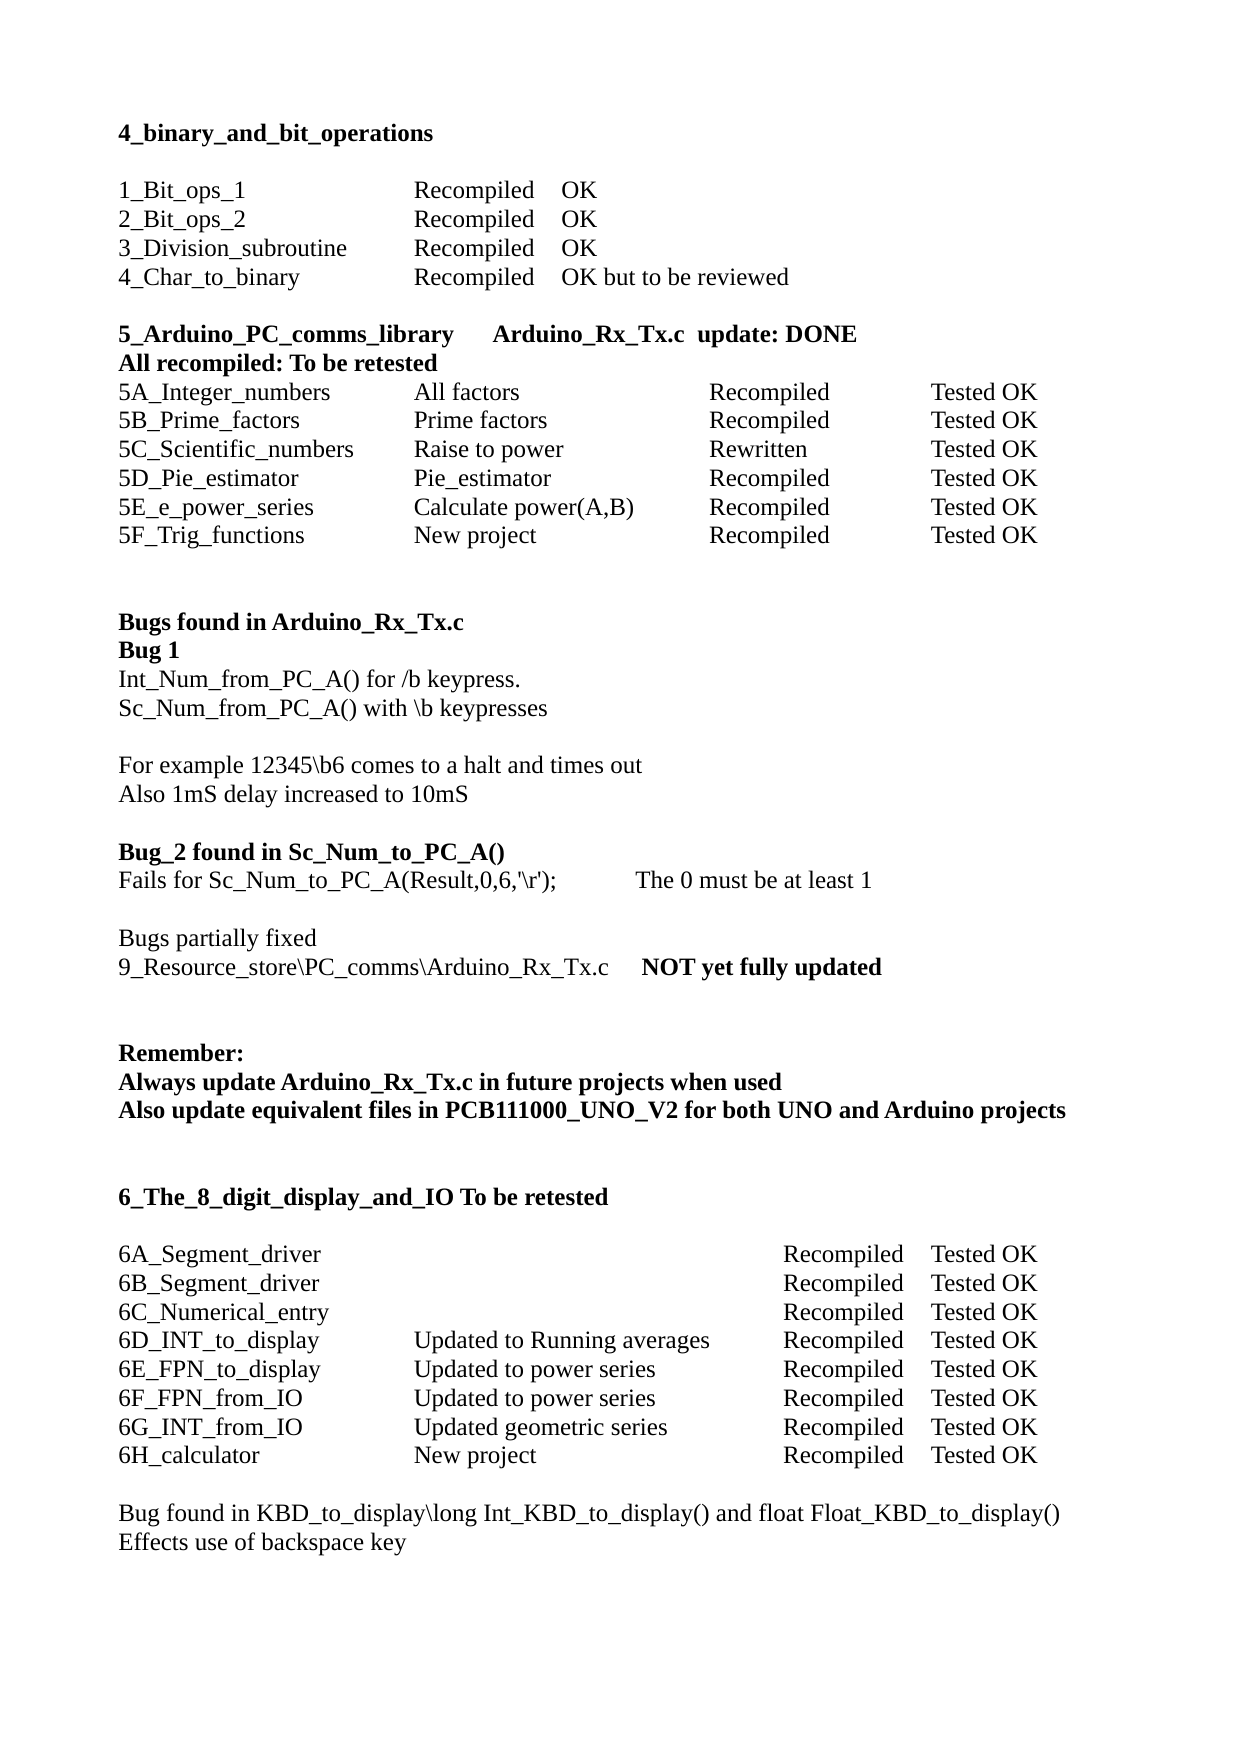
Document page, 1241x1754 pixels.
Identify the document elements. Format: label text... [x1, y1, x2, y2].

text Effects use of backspace key [118, 1527, 1122, 1556]
text 5E_e_power_series Calculate power(A,B) Recompiled Tested OK [118, 492, 1122, 521]
text 5A_Integer_numbers All factors Recompiled Tested OK [118, 377, 1122, 406]
text Bug found in KBD_to_display\long Int_KBD_to_display() and float Float_KBD_to_display() [118, 1498, 1122, 1527]
text 6C_Numerical_entry Recompiled Tested OK [118, 1297, 1122, 1326]
text Fails for Sc_Num_to_PC_A(Result,0,6,'\r'); The 0 must be at least 1 [118, 866, 1122, 894]
text Also 1mS delay increased to 10mS [118, 779, 1122, 808]
text Also update equivalent files in PCB111000_UNO_V2 for both UNO and Arduino projects [118, 1096, 1122, 1124]
text 9_Resource_store\PC_comms\Arduino_Rx_Tx.c NOT yet fully updated [118, 952, 1122, 981]
text 5F_Trig_functions New project Recompiled Tested OK [118, 521, 1122, 549]
text 5D_Pie_estimator Pie_estimator Recompiled Tested OK [118, 463, 1122, 492]
text 3_Division_subroutine Recompiled OK [118, 233, 1122, 262]
text For example 12345\b6 comes to a halt and times out [118, 751, 1122, 779]
text 6D_INT_to_display Updated to Running averages Recompiled Tested OK [118, 1326, 1122, 1354]
text 6H_calculator New project Recompiled Tested OK [118, 1441, 1122, 1469]
text 6F_FPN_from_IO Updated to power series Recompiled Tested OK [118, 1383, 1122, 1412]
text 1_Bit_ops_1 Recompiled OK [118, 176, 1122, 204]
text Bug 1 [118, 636, 1122, 664]
text 6_The_8_digit_display_and_IO To be retested [118, 1182, 1122, 1211]
text 4_binary_and_bit_operations [118, 118, 1122, 147]
text 4_Char_to_binary Recompiled OK but to be reviewed [118, 262, 1122, 291]
text 2_Bit_ops_2 Recompiled OK [118, 204, 1122, 233]
text 6B_Segment_driver Recompiled Tested OK [118, 1268, 1122, 1297]
text Bug_2 found in Sc_Num_to_PC_A() [118, 837, 1122, 866]
text 5C_Scientific_numbers Raise to power Rewritten Tested OK [118, 434, 1122, 463]
text Sc_Num_from_PC_A() with \b keypresses [118, 693, 1122, 722]
text All recompiled: To be retested [118, 348, 1122, 377]
text 5B_Prime_factors Prime factors Recompiled Tested OK [118, 406, 1122, 434]
text 6G_INT_from_IO Updated geometric series Recompiled Tested OK [118, 1412, 1122, 1441]
text 6E_FPN_to_display Updated to power series Recompiled Tested OK [118, 1354, 1122, 1383]
text Int_Num_from_PC_A() for /b keypress. [118, 664, 1122, 693]
text Bugs partially fixed [118, 923, 1122, 952]
text Always update Arduino_Rx_Tx.c in future projects when used [118, 1067, 1122, 1096]
text 6A_Segment_driver Recompiled Tested OK [118, 1239, 1122, 1268]
text Bugs found in Arduino_Rx_Tx.c [118, 607, 1122, 636]
text 5_Arduino_PC_comms_library Arduino_Rx_Tx.c update: DONE [118, 319, 1122, 348]
text Remember: [118, 1038, 1122, 1067]
